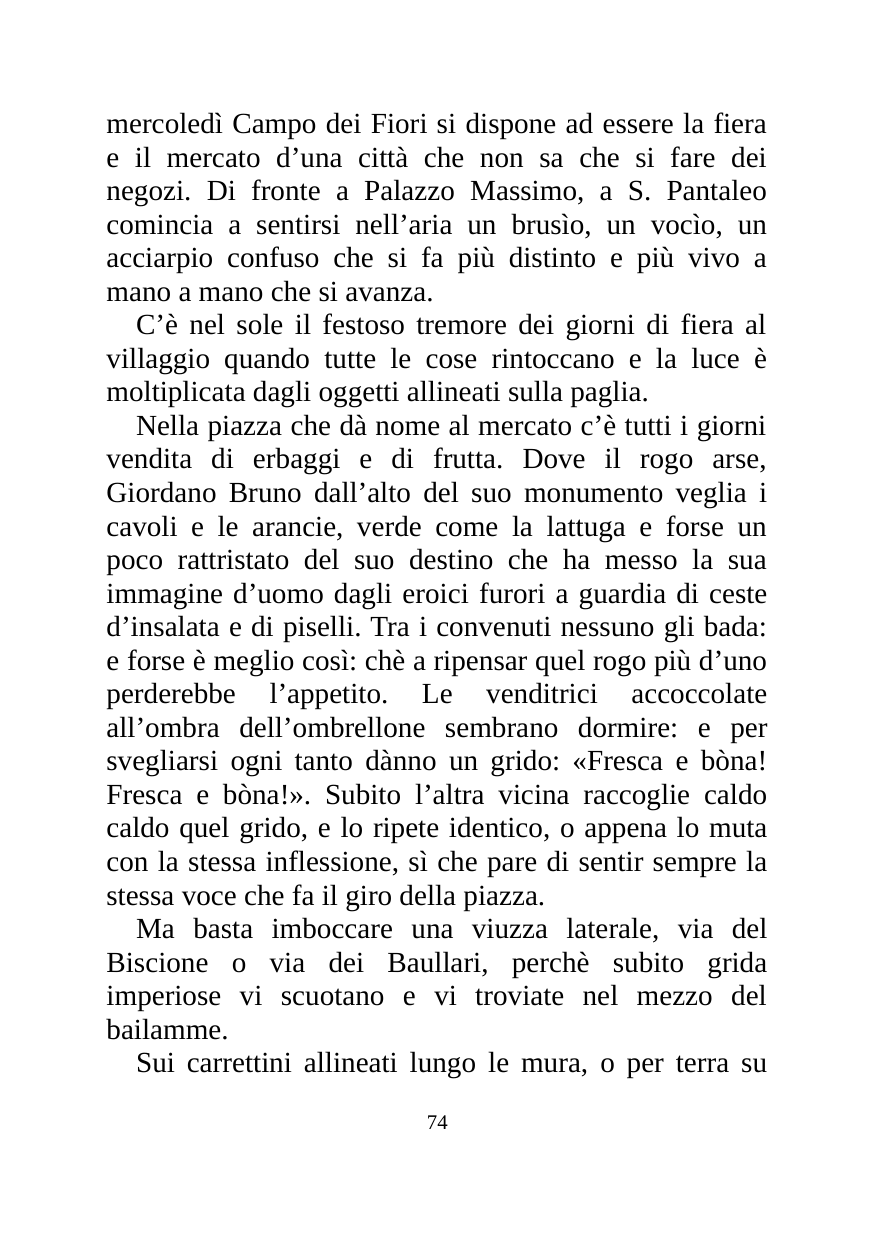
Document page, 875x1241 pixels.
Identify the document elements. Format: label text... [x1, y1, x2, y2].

text Nella piazza che dà nome al mercato c’è tutti i giorni vendita di erbaggi e di frutta. Dove il rogo arse, Giordano Bruno dall’alto del suo monumento veglia i cavoli e le arancie, verde come la lattuga e forse un poco rattristato del suo destino che ha messo la sua immagine d’uomo dagli eroici furori a guardia di ceste d’insalata e di piselli. Tra i convenuti nessuno gli bada: e forse è meglio così: chè a ripensar quel rogo più d’uno perderebbe l’appetito. Le venditrici accoccolate all’ombra dell’ombrellone sembrano dormire: e per svegliarsi ogni tanto dànno un grido: «Fresca e bòna! Fresca e bòna!». Subito l’altra vicina raccoglie caldo caldo quel grido, e lo ripete identico, o appena lo muta con la stessa inflessione, sì che pare di sentir sempre la stessa voce che fa il giro della piazza. [106, 408, 768, 911]
text Sui carrettini allineati lungo le mura, o per terra su [106, 1045, 768, 1079]
text C’è nel sole il festoso tremore dei giorni di fiera al villaggio quando tutte le cose rintoccano e la luce è moltiplicata dagli oggetti allineati sulla paglia. [106, 307, 768, 408]
text Ma basta imboccare una viuzza laterale, via del Biscione o via dei Baullari, perchè subito grida imperiose vi scuotano e vi troviate nel mezzo del bailamme. [106, 911, 768, 1045]
text mercoledì Campo dei Fiori si dispone ad essere la fiera e il mercato d’una città che non sa che si fare dei negozi. Di fronte a Palazzo Massimo, a S. Pantaleo comincia a sentirsi nell’aria un brusìo, un vocìo, un acciarpio confuso che si fa più distinto e più vivo a mano a mano che si avanza. [106, 106, 768, 307]
